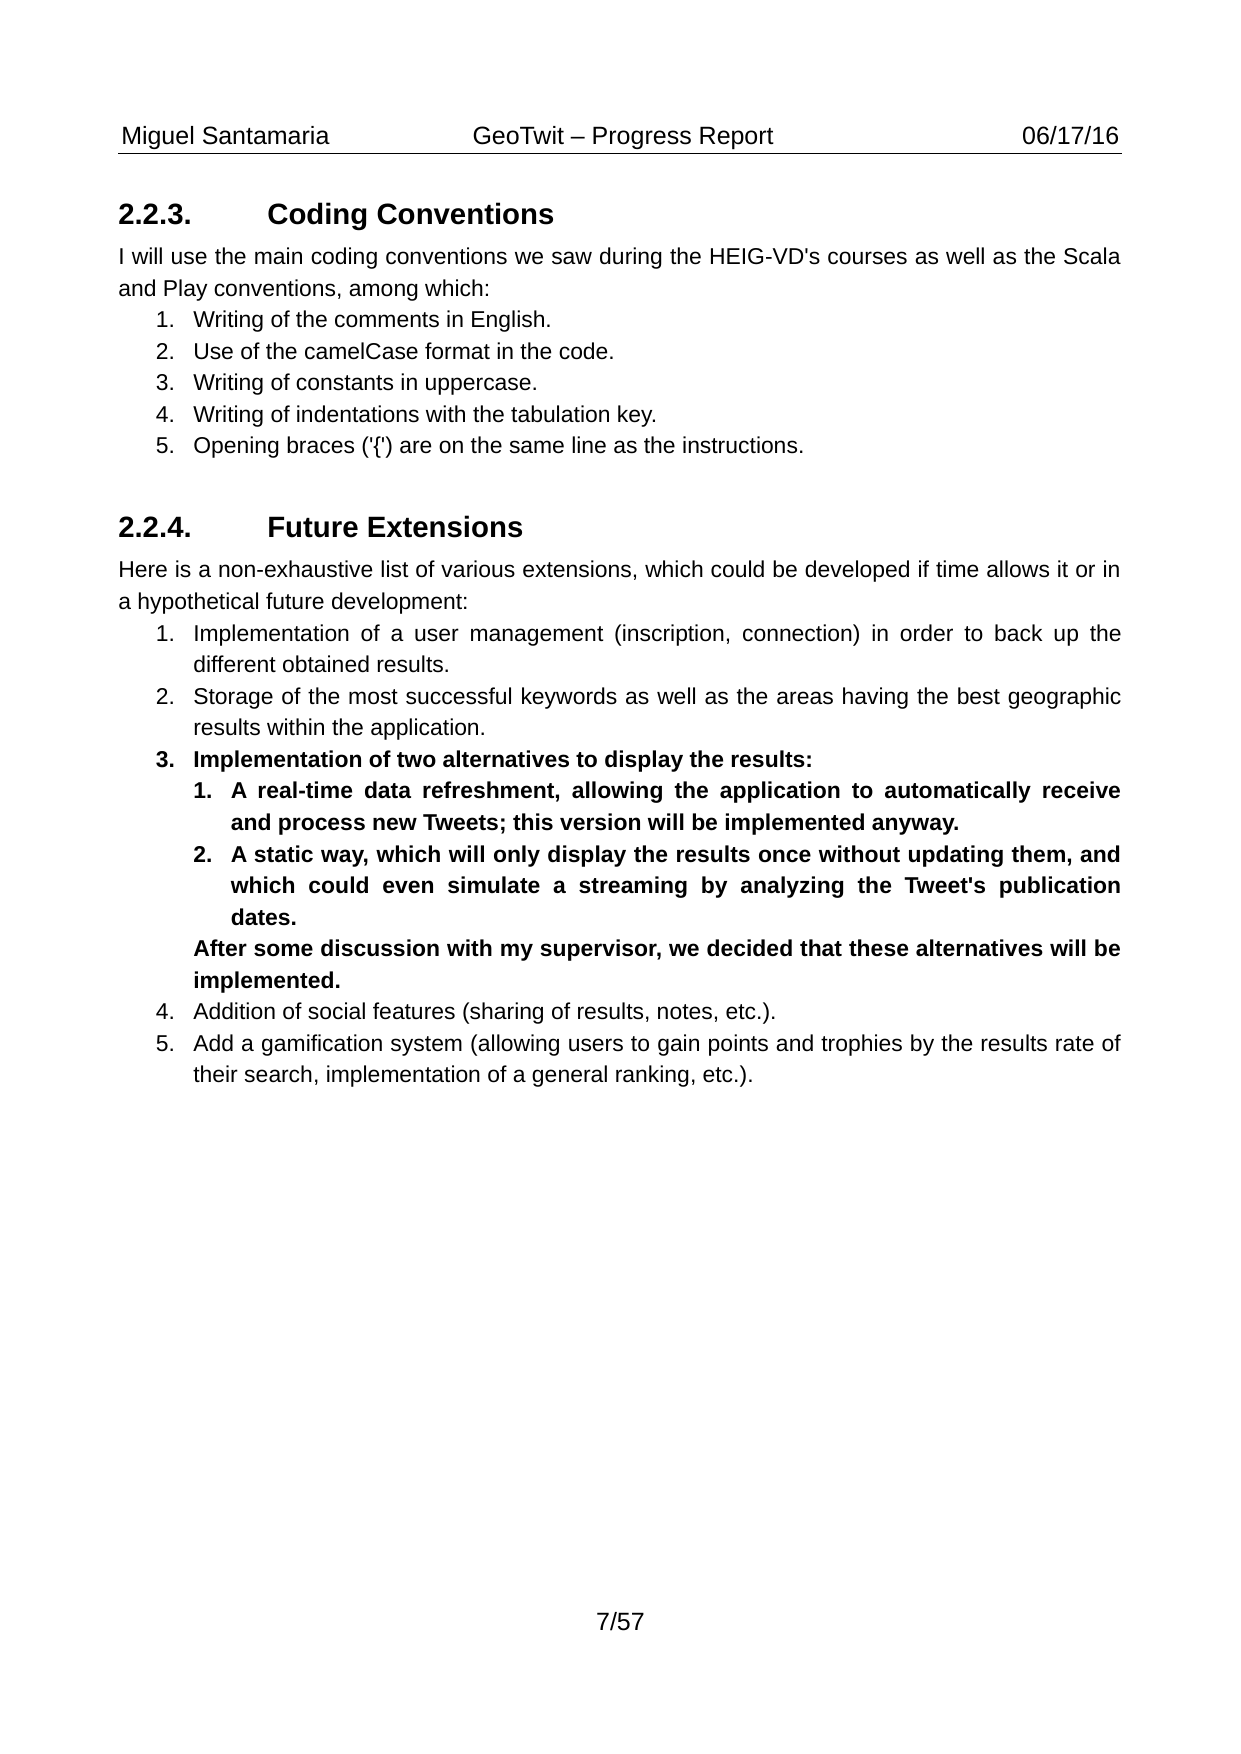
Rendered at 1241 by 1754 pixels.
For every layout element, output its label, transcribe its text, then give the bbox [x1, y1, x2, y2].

text I will use the main coding conventions we saw during the HEIG-VD's courses as well as the Scala and Play conventions, among which: [118, 243, 1122, 301]
list Implementation of two alternatives to display the results: [156, 746, 1122, 772]
list A static way, which will only display the results once without updating them, and which could even simulate a streaming by analyzing the Tweet's publication dates. [193, 841, 1122, 930]
text Here is a non-exhaustive list of various extensions, which could be developed if time allows it or in a hypothetical future development: [118, 556, 1122, 614]
subtitle Future Extensions [118, 510, 1122, 544]
list Use of the camelCase format in the code. [156, 338, 1122, 364]
list Writing of indentations with the tabulation key. [156, 401, 1122, 427]
list Writing of constants in uppercase. [156, 369, 1122, 396]
list Opening braces ('{') are on the same line as the instructions. [156, 432, 1122, 459]
list After some discussion with my supervisor, we decided that these alternatives will be implemented. [156, 935, 1122, 993]
list Writing of the comments in English. [156, 306, 1122, 333]
list Implementation of a user management (inscription, connection) in order to back up the different obtained results. [156, 619, 1122, 677]
list Storage of the most successful keywords as well as the areas having the best geographic results within the application. [156, 683, 1122, 741]
list A real-time data refreshment, allowing the application to automatically receive and process new Tweets; this version will be implemented anyway. [193, 777, 1122, 835]
subtitle Coding Conventions [118, 197, 1122, 231]
list Addition of social features (sharing of results, notes, etc.). [156, 998, 1122, 1025]
list Add a gamification system (allowing users to gain points and trophies by the results rate of their search, implementation of a general ranking, etc.). [156, 1030, 1122, 1088]
